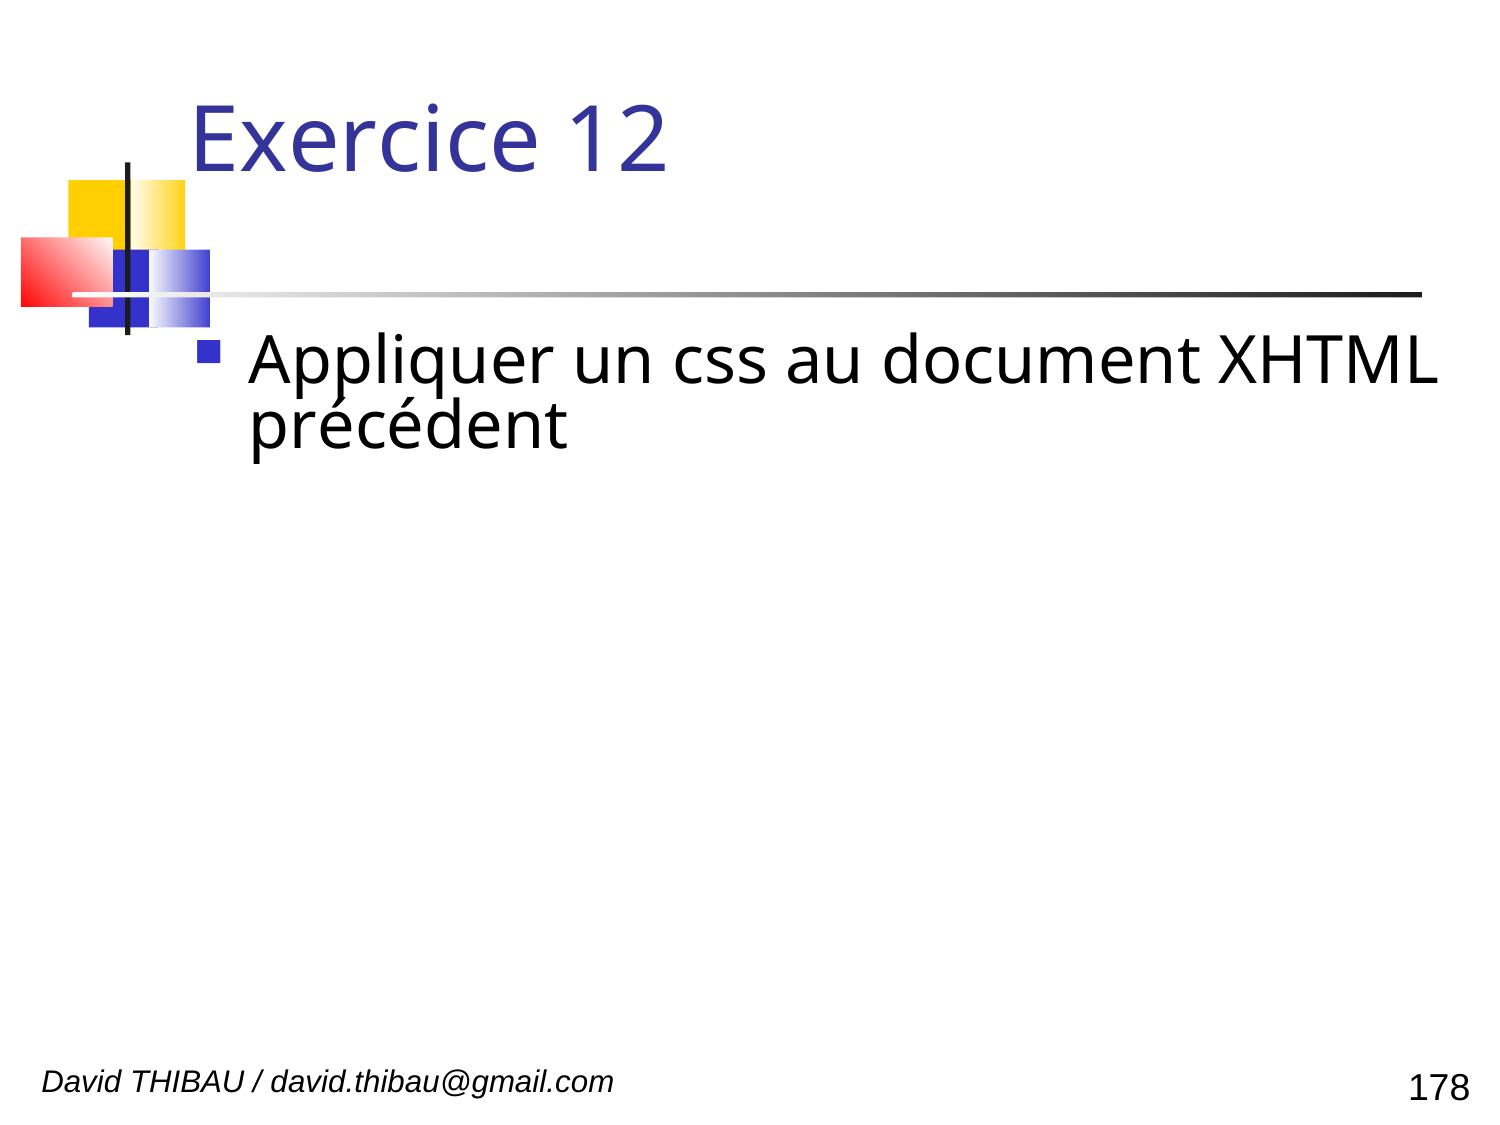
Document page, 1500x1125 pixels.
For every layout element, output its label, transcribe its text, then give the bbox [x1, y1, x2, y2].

list Appliquer un css au document XHTML précédent [193, 330, 1469, 1047]
title Exercice 12 [188, 13, 1467, 275]
